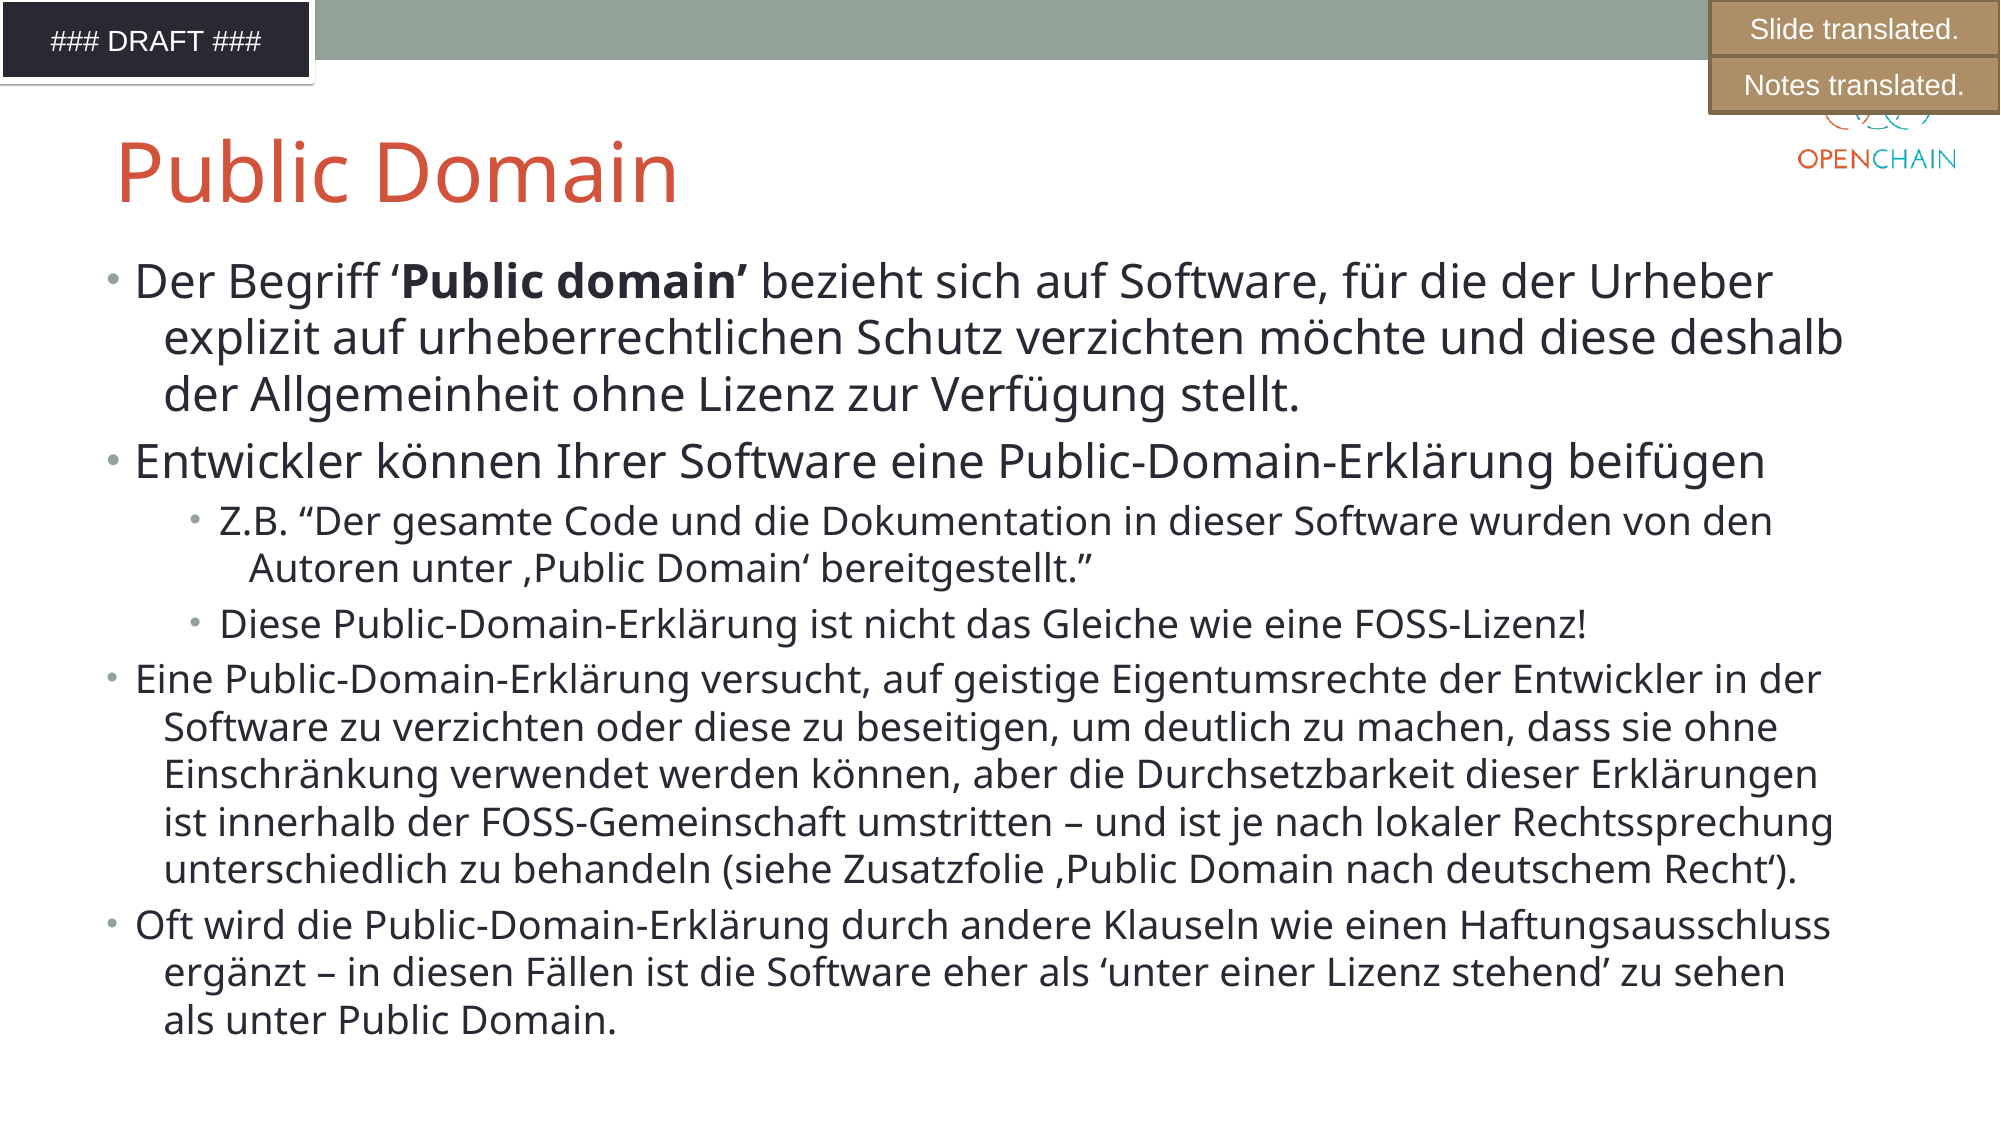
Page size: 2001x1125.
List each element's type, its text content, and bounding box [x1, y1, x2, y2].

title Public Domain [99, 87, 1900, 251]
text_box Notes translated. [1710, 56, 2000, 113]
list Der Begriff ‘Public domain’ bezieht sich auf Software, für die der Urheber explizit auf urheberrechtlichen Schutz verzichten möchte und diese deshalb der Allgemeinheit ohne Lizenz zur Verfügung stellt. Entwickler können Ihrer Software eine Public-Domain-Erklärung beifügen Z.B. “Der gesamte Code und die Dokumentation in dieser Software wurden von den Autoren unter ‚Public Domain‘ bereitgestellt.” Diese Public-Domain-Erklärung ist nicht das Gleiche wie eine FOSS-Lizenz! Eine Public-Domain-Erklärung versucht, auf geistige Eigentumsrechte der Entwickler in der Software zu verzichten oder diese zu beseitigen, um deutlich zu machen, dass sie ohne Einschränkung verwendet werden können, aber die Durchsetzbarkeit dieser Erklärungen ist innerhalb der FOSS-Gemeinschaft umstritten – und ist je nach lokaler Rechtssprechung unterschiedlich zu behandeln (siehe Zusatzfolie ‚Public Domain nach deutschem Recht‘). Oft wird die Public-Domain-Erklärung durch andere Klauseln wie einen Haftungsausschluss ergänzt – in diesen Fällen ist die Software eher als ‘unter einer Lizenz stehend’ zu sehen als unter Public Domain. [91, 243, 1863, 1093]
text_box Slide translated. [1710, 0, 2000, 56]
